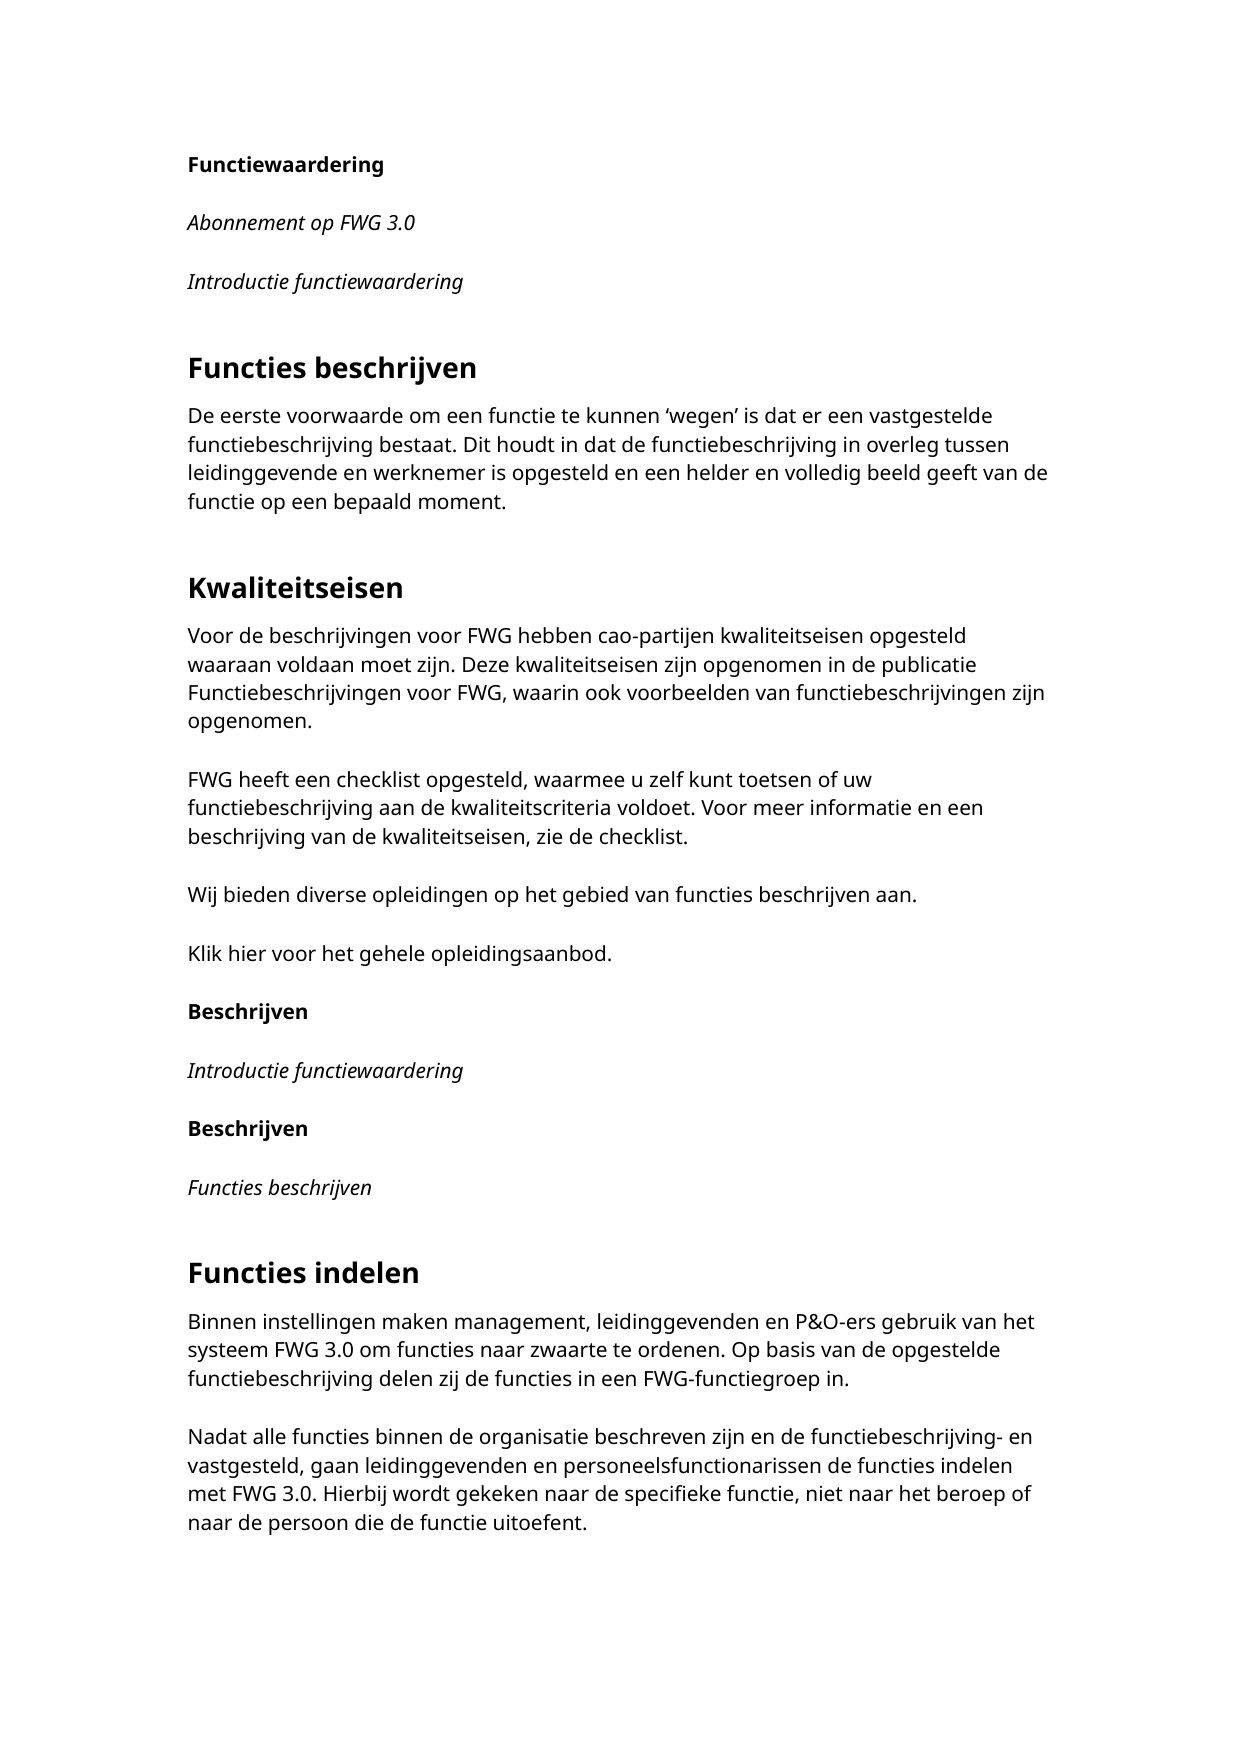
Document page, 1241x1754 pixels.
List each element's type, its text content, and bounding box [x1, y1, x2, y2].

text Klik hier voor het gehele opleidingsaanbod. [187, 939, 1053, 967]
subtitle Functies beschrijven [187, 348, 1053, 386]
text Functies beschrijven [187, 1173, 1053, 1201]
text Nadat alle functies binnen de organisatie beschreven zijn en de functiebeschrijving- en vastgesteld, gaan leidinggevenden en personeelsfunctionarissen de functies indelen met FWG 3.0. Hierbij wordt gekeken naar de specifieke functie, niet naar het beroep of naar de persoon die de functie uitoefent. [187, 1422, 1053, 1536]
text Introductie functiewaardering [187, 267, 1053, 295]
subtitle Functies indelen [187, 1253, 1053, 1292]
text Wij bieden diverse opleidingen op het gebied van functies beschrijven aan. [187, 880, 1053, 909]
text Beschrijven [187, 997, 1053, 1026]
text Functiewaardering [187, 150, 1053, 178]
text Abonnement op FWG 3.0 [187, 208, 1053, 237]
text Voor de beschrijvingen voor FWG hebben cao-partijen kwaliteitseisen opgesteld waaraan voldaan moet zijn. Deze kwaliteitseisen zijn opgenomen in de publicatie Functiebeschrijvingen voor FWG, waarin ook voorbeelden van functiebeschrijvingen zijn opgenomen. [187, 621, 1053, 735]
subtitle Kwaliteitseisen [187, 568, 1053, 606]
text FWG heeft een checklist opgesteld, waarmee u zelf kunt toetsen of uw functiebeschrijving aan de kwaliteitscriteria voldoet. Voor meer informatie en een beschrijving van de kwaliteitseisen, zie de checklist. [187, 765, 1053, 850]
text De eerste voorwaarde om een functie te kunnen ‘wegen’ is dat er een vastgestelde functiebeschrijving bestaat. Dit houdt in dat de functiebeschrijving in overleg tussen leidinggevende en werknemer is opgesteld en een helder en volledig beeld geeft van de functie op een bepaald moment. [187, 401, 1053, 515]
text Beschrijven [187, 1114, 1053, 1143]
text Introductie functiewaardering [187, 1056, 1053, 1084]
text Binnen instellingen maken management, leidinggevenden en P&O-ers gebruik van het systeem FWG 3.0 om functies naar zwaarte te ordenen. Op basis van de opgestelde functiebeschrijving delen zij de functies in een FWG-functiegroep in. [187, 1307, 1053, 1392]
